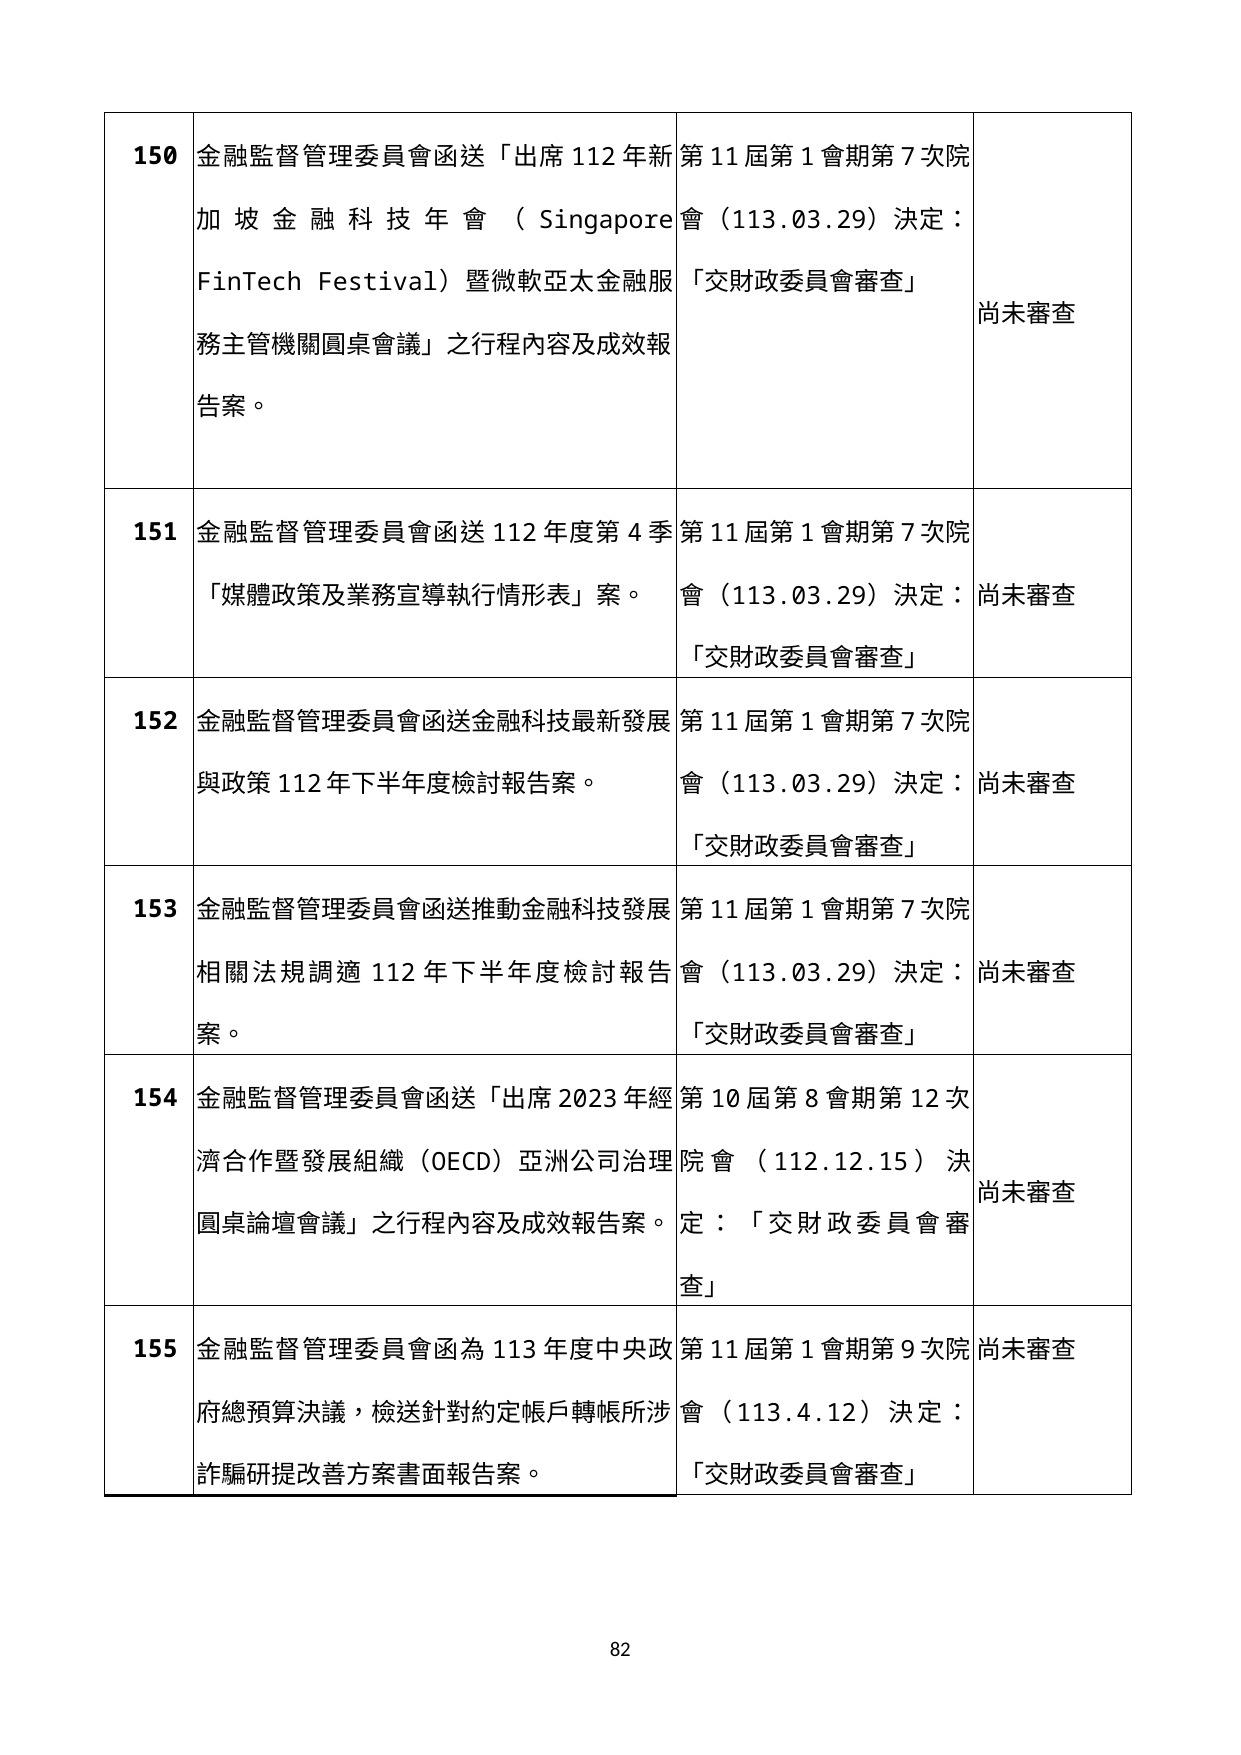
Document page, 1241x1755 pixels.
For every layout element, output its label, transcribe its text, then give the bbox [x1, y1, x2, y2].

table_cell 尚未審查 [974, 489, 1131, 677]
table_cell 金融監督管理委員會函送「出席2023年經濟合作暨發展組織（OECD）亞洲公司治理圓桌論壇會議」之行程內容及成效報告案。 [194, 1055, 676, 1305]
table_cell 金融監督管理委員會函為113年度中央政府總預算決議，檢送針對約定帳戶轉帳所涉詐騙研提改善方案書面報告案。 [194, 1306, 676, 1493]
table_cell [1132, 1054, 1136, 1305]
table_cell [105, 1055, 193, 1305]
table_cell 第11屆第1會期第7次院會（113.03.29）決定：「交財政委員會審查」 [677, 678, 973, 865]
table_cell [105, 489, 193, 677]
table_cell 尚未審查 [974, 1306, 1131, 1493]
table_cell [1132, 677, 1136, 865]
table_cell [1132, 488, 1136, 677]
table_cell [1132, 112, 1136, 488]
table_cell 第10屆第8會期第12次院會（112.12.15）決定：「交財政委員會審查」 [677, 1055, 973, 1305]
table_cell 金融監督管理委員會函送金融科技最新發展與政策112年下半年度檢討報告案。 [194, 678, 676, 865]
table_cell 金融監督管理委員會函送推動金融科技發展相關法規調適112年下半年度檢討報告案。 [194, 866, 676, 1054]
table_cell [105, 678, 193, 865]
table_cell 金融監督管理委員會函送「出席112年新加坡金融科技年會（Singapore FinTech Festival）暨微軟亞太金融服務主管機關圓桌會議」之行程內容及成效報告案。 [194, 113, 676, 488]
table_cell [105, 113, 193, 488]
table_cell 第11屆第1會期第7次院會（113.03.29）決定：「交財政委員會審查」 [677, 866, 973, 1054]
table_cell 尚未審查 [974, 678, 1131, 865]
table_cell 第11屆第1會期第7次院會（113.03.29）決定：「交財政委員會審查」 [677, 113, 973, 488]
table_cell 第11屆第1會期第9次院會（113.4.12）決定：「交財政委員會審查」 [677, 1306, 973, 1493]
table_cell [1132, 1305, 1136, 1493]
table_cell 尚未審查 [974, 866, 1131, 1054]
table_cell [1132, 865, 1136, 1054]
table_cell 尚未審查 [974, 113, 1131, 488]
table_cell [105, 1306, 193, 1493]
table_cell [105, 866, 193, 1054]
table_cell 第11屆第1會期第7次院會（113.03.29）決定：「交財政委員會審查」 [677, 489, 973, 677]
table_cell 尚未審查 [974, 1055, 1131, 1305]
table_cell 金融監督管理委員會函送112年度第4季「媒體政策及業務宣導執行情形表」案。 [194, 489, 676, 677]
